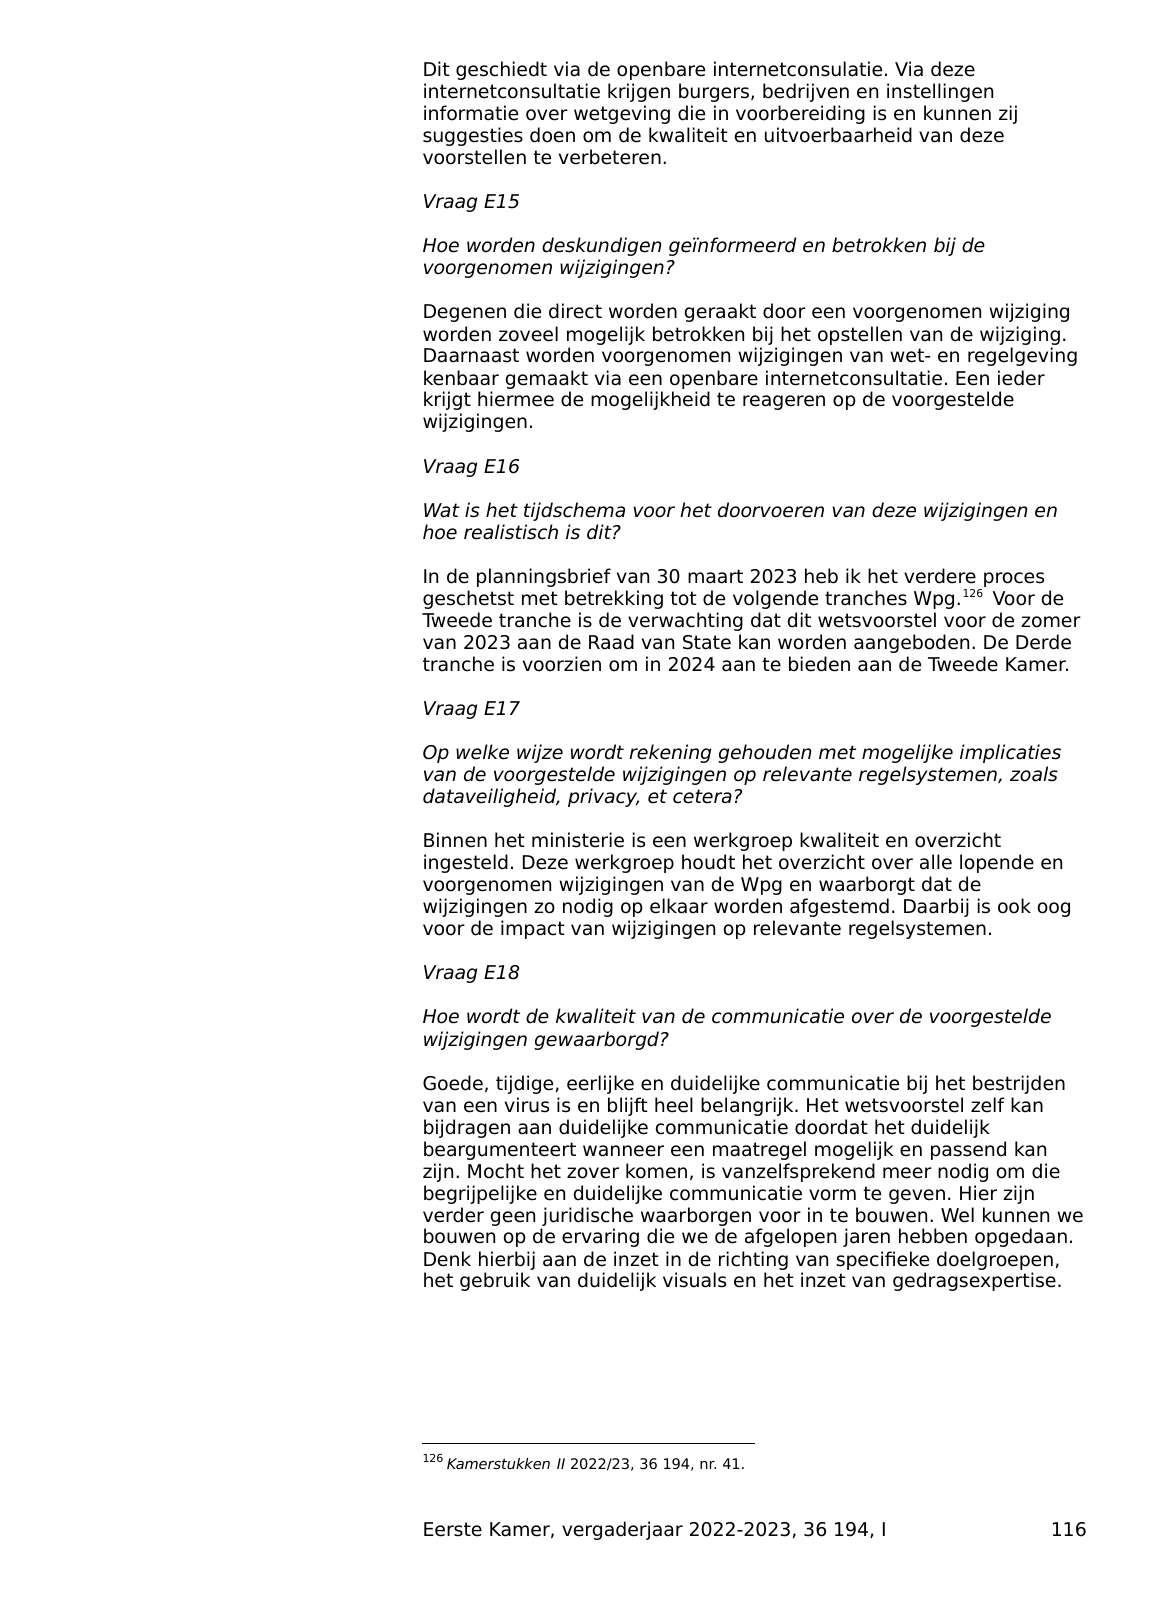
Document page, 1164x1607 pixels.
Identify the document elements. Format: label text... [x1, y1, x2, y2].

subtitle Vraag E16 [422, 456, 1087, 477]
text Hoe worden deskundigen geïnformeerd en betrokken bij de voorgenomen wijzigingen? [422, 235, 1087, 279]
text Wat is het tijdschema voor het doorvoeren van deze wijzigingen en hoe realistisch is dit? [422, 500, 1087, 544]
subtitle Vraag E18 [422, 962, 1087, 984]
text Op welke wijze wordt rekening gehouden met mogelijke implicaties van de voorgestelde wijzigingen op relevante regelsystemen, zoals dataveiligheid, privacy, et cetera? [422, 742, 1087, 808]
text Goede, tijdige, eerlijke en duidelijke communicatie bij het bestrijden van een virus is en blijft heel belangrijk. Het wetsvoorstel zelf kan bijdragen aan duidelijke communicatie doordat het duidelijk beargumenteert wanneer een maatregel mogelijk en passend kan zijn. Mocht het zover komen, is vanzelfsprekend meer nodig om die begrijpelijke en duidelijke communicatie vorm te geven. Hier zijn verder geen juridische waarborgen voor in te bouwen. Wel kunnen we bouwen op de ervaring die we de afgelopen jaren hebben opgedaan. Denk hierbij aan de inzet in de richting van specifieke doelgroepen, het gebruik van duidelijk visuals en het inzet van gedragsexpertise. [422, 1073, 1087, 1292]
text Dit geschiedt via de openbare internetconsulatie. Via deze internetconsultatie krijgen burgers, bedrijven en instellingen informatie over wetgeving die in voorbereiding is en kunnen zij suggesties doen om de kwaliteit en uitvoerbaarheid van deze voorstellen te verbeteren. [422, 59, 1087, 169]
subtitle Vraag E15 [422, 191, 1087, 213]
text Kamerstukken II 2022/23, 36 194, nr. 41. [422, 1452, 1087, 1474]
text In de planningsbrief van 30 maart 2023 heb ik het verdere proces geschetst met betrekking tot de volgende tranches Wpg. Voor de Tweede tranche is de verwachting dat dit wetsvoorstel voor de zomer van 2023 aan de Raad van State kan worden aangeboden. De Derde tranche is voorzien om in 2024 aan te bieden aan de Tweede Kamer. [422, 566, 1087, 676]
text Hoe wordt de kwaliteit van de communicatie over de voorgestelde wijzigingen gewaarborgd? [422, 1006, 1087, 1050]
text Degenen die direct worden geraakt door een voorgenomen wijziging worden zoveel mogelijk betrokken bij het opstellen van de wijziging. Daarnaast worden voorgenomen wijzigingen van wet- en regelgeving kenbaar gemaakt via een openbare internetconsultatie. Een ieder krijgt hiermee de mogelijkheid te reageren op de voorgestelde wijzigingen. [422, 301, 1087, 433]
subtitle Vraag E17 [422, 698, 1087, 720]
text Binnen het ministerie is een werkgroep kwaliteit en overzicht ingesteld. Deze werkgroep houdt het overzicht over alle lopende en voorgenomen wijzigingen van de Wpg en waarborgt dat de wijzigingen zo nodig op elkaar worden afgestemd. Daarbij is ook oog voor de impact van wijzigingen op relevante regelsystemen. [422, 830, 1087, 940]
